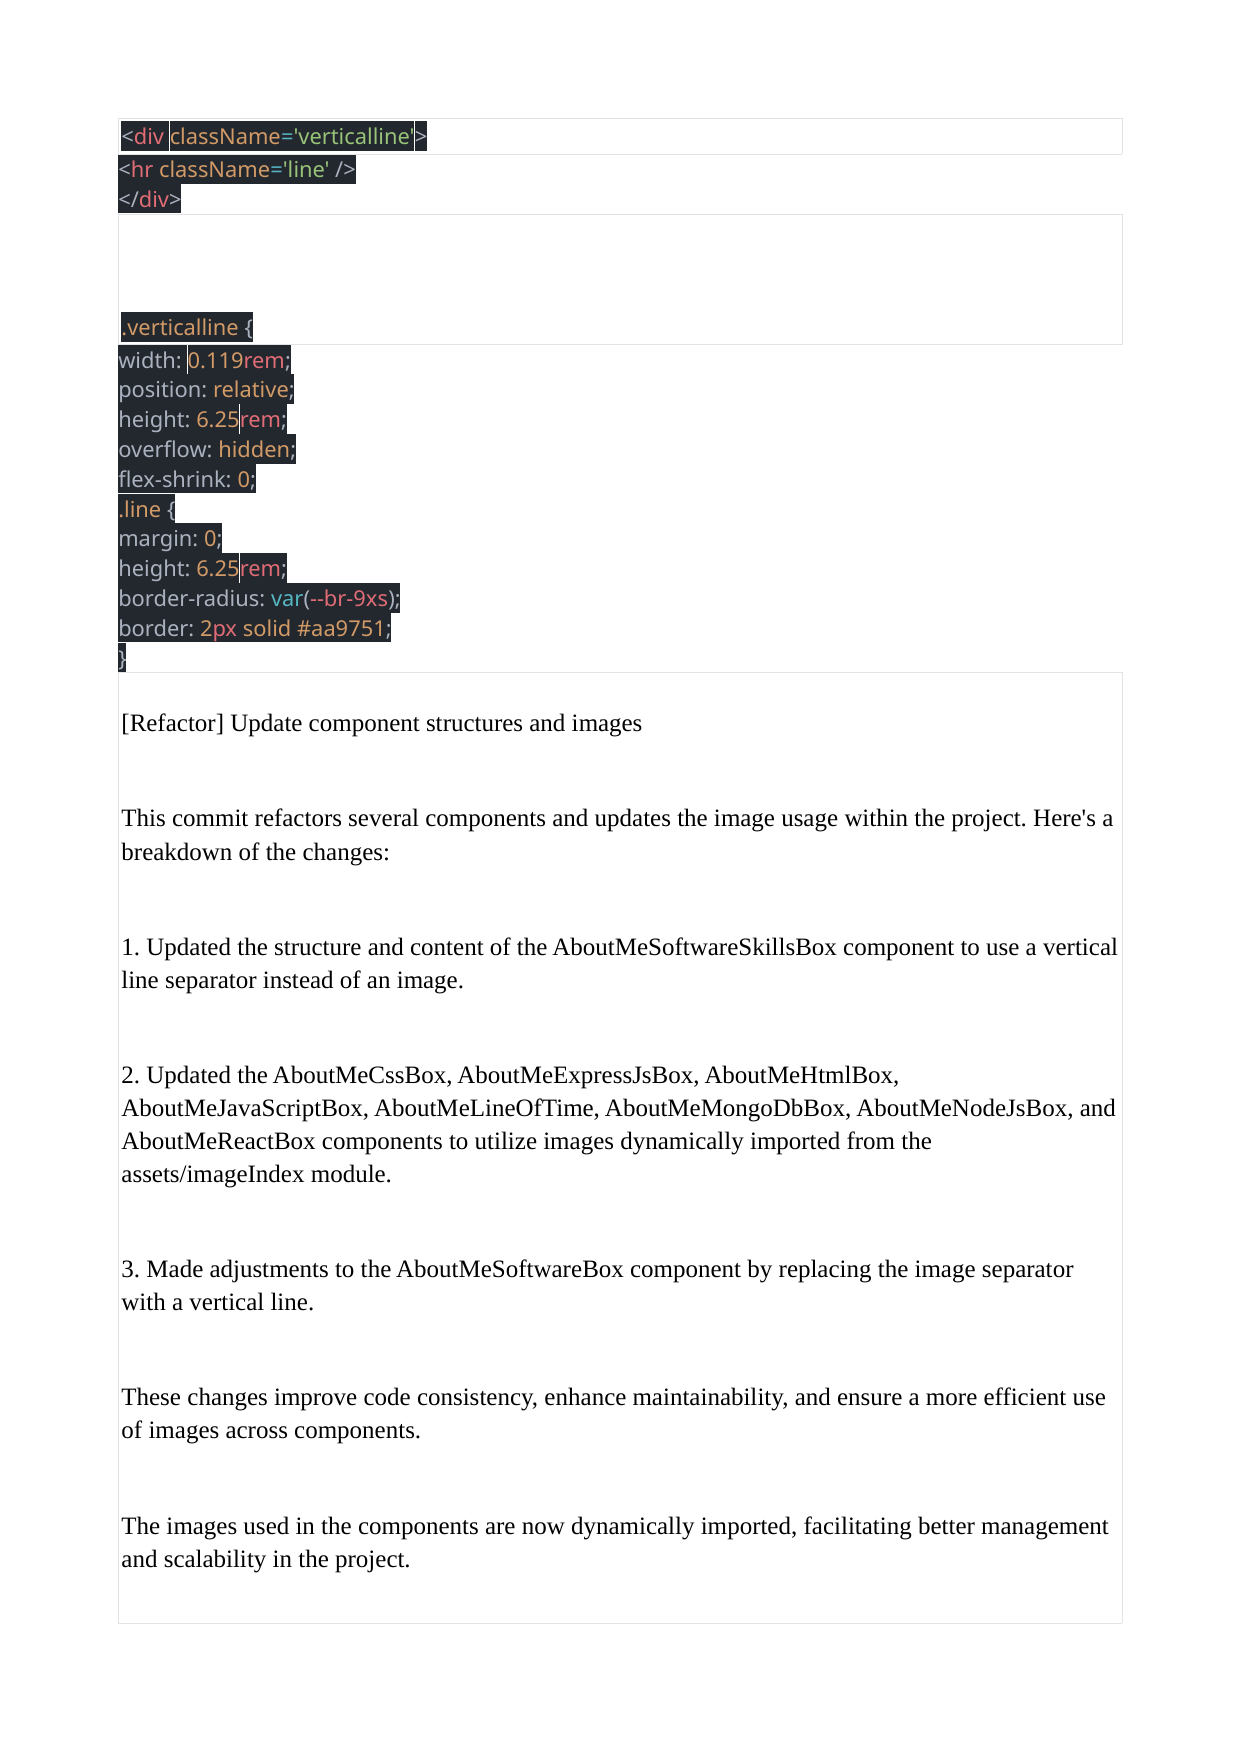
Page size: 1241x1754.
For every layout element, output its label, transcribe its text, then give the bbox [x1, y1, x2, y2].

text width: 0.119rem; [118, 345, 1122, 374]
text } [118, 642, 1122, 672]
text overflow: hidden; [118, 434, 1122, 464]
text height: 6.25rem; [118, 404, 1122, 434]
text These changes improve code consistency, enhance maintainability, and ensure a more efficient use of images across components. [119, 1379, 1122, 1444]
text .line { [118, 493, 1122, 523]
text This commit refactors several components and updates the image usage within the project. Here's a breakdown of the changes: [119, 801, 1122, 865]
text [Refactor] Update component structures and images [119, 673, 1122, 737]
text </div> [118, 184, 1122, 213]
text <hr className='line' /> [118, 155, 1122, 184]
text position: relative; [118, 374, 1122, 404]
text border: 2px solid #aa9751; [118, 613, 1122, 642]
text 1. Updated the structure and content of the AboutMeSoftwareSkillsBox component to use a vertical line separator instead of an image. [119, 929, 1122, 993]
text 2. Updated the AboutMeCssBox, AboutMeExpressJsBox, AboutMeHtmlBox, AboutMeJavaScriptBox, AboutMeLineOfTime, AboutMeMongoDbBox, AboutMeNodeJsBox, and AboutMeReactBox components to utilize images dynamically imported from the assets/imageIndex module. [119, 1057, 1122, 1188]
text 3. Made adjustments to the AboutMeSoftwareBox component by replacing the image separator with a vertical line. [119, 1251, 1122, 1316]
text margin: 0; [118, 523, 1122, 553]
text flex-shrink: 0; [118, 464, 1122, 493]
text height: 6.25rem; [118, 553, 1122, 583]
text border-radius: var(--br-9xs); [118, 583, 1122, 613]
text .verticalline { [119, 309, 1122, 344]
text <div className='verticalline'> [119, 119, 1122, 154]
text The images used in the components are now dynamically imported, facilitating better management and scalability in the project. [119, 1508, 1122, 1572]
